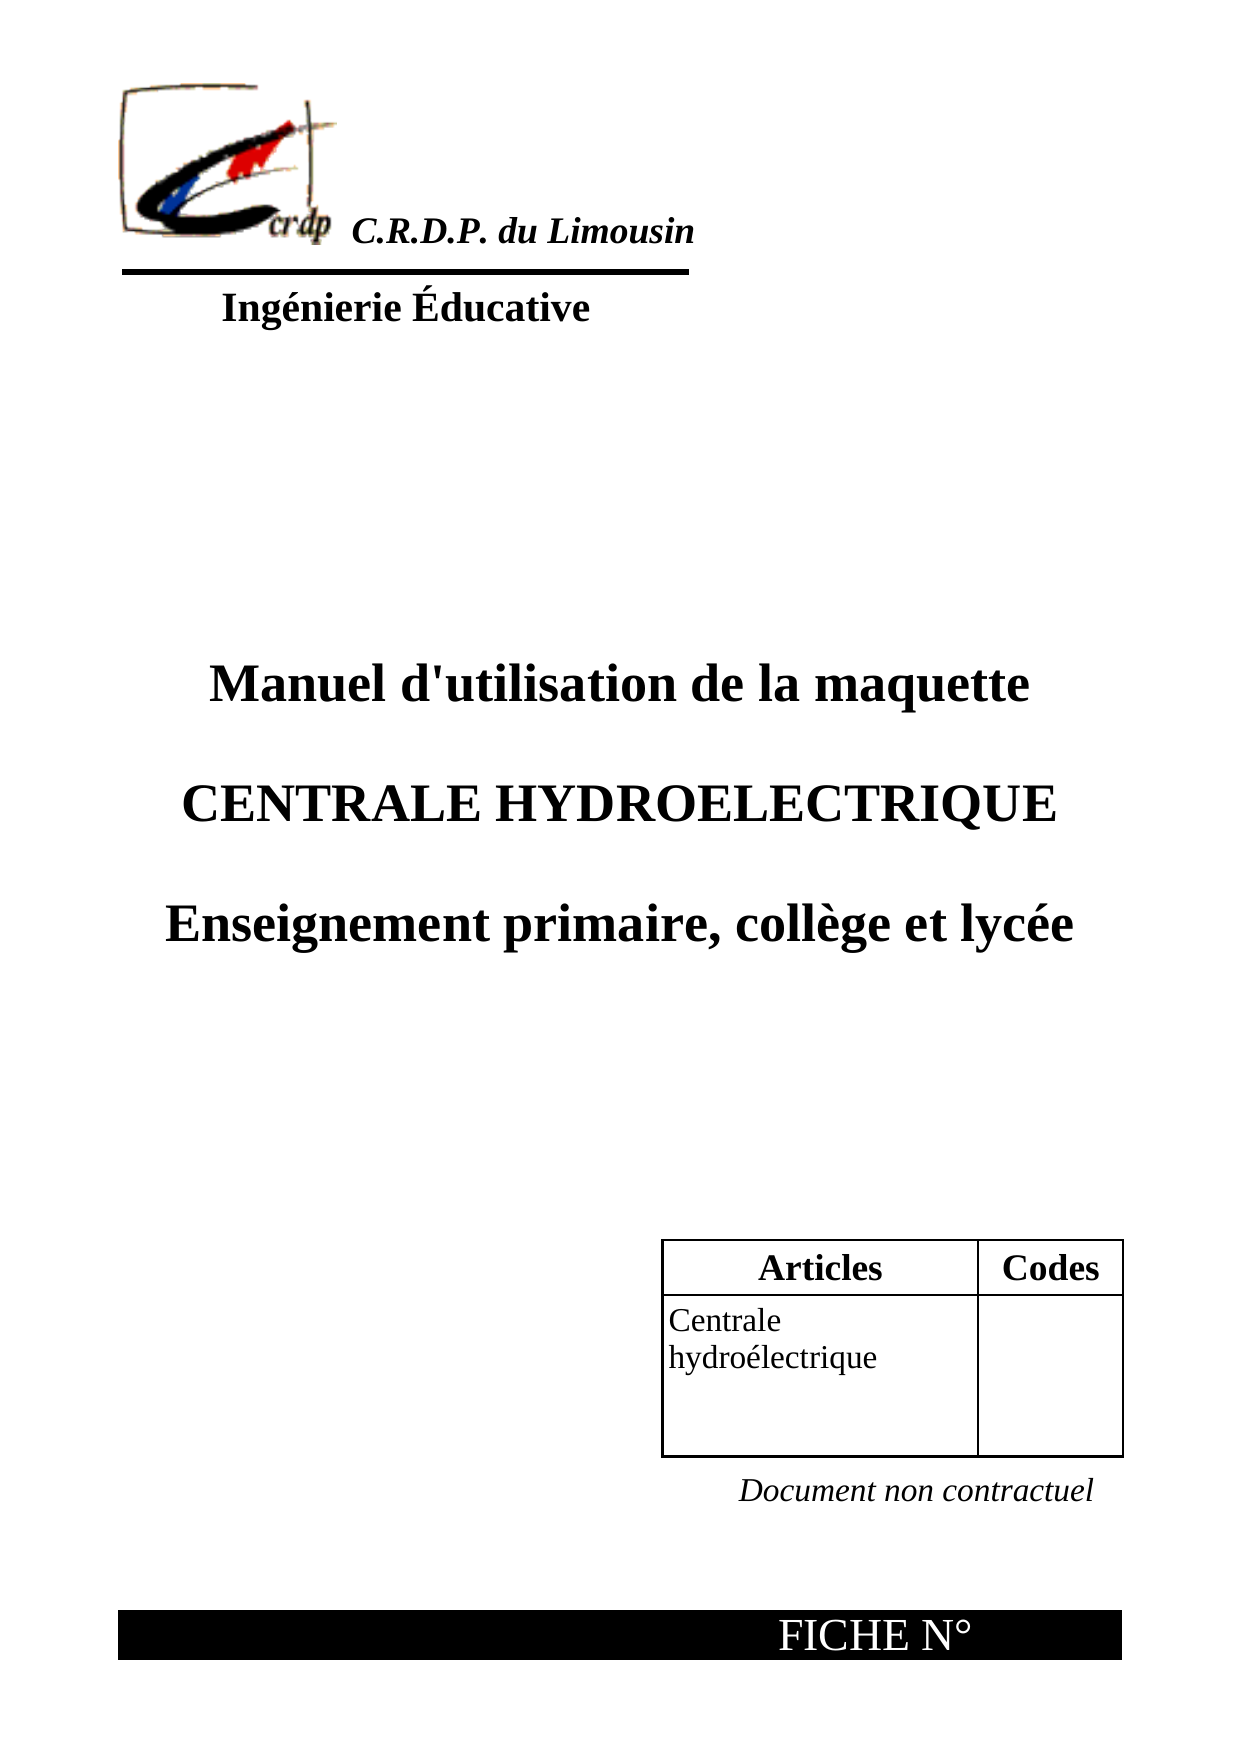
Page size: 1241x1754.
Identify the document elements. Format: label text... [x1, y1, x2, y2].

table_cell Centrale hydroélectrique [664, 1296, 977, 1455]
table_header Articles [664, 1241, 977, 1294]
text FICHE N° [118, 1610, 1122, 1660]
text C.R.D.P. du Limousin [118, 210, 1122, 252]
picture [118, 83, 337, 245]
text Document non contractuel [118, 1471, 1122, 1508]
table_cell [979, 1296, 1122, 1455]
text Enseignement primaire, collège et lycée [118, 893, 1122, 953]
text Manuel d'utilisation de la maquette [118, 653, 1122, 713]
text CENTRALE HYDROELECTRIQUE [118, 773, 1122, 833]
table_header Codes [979, 1241, 1122, 1294]
text Ingénierie Éducative [118, 284, 1122, 330]
